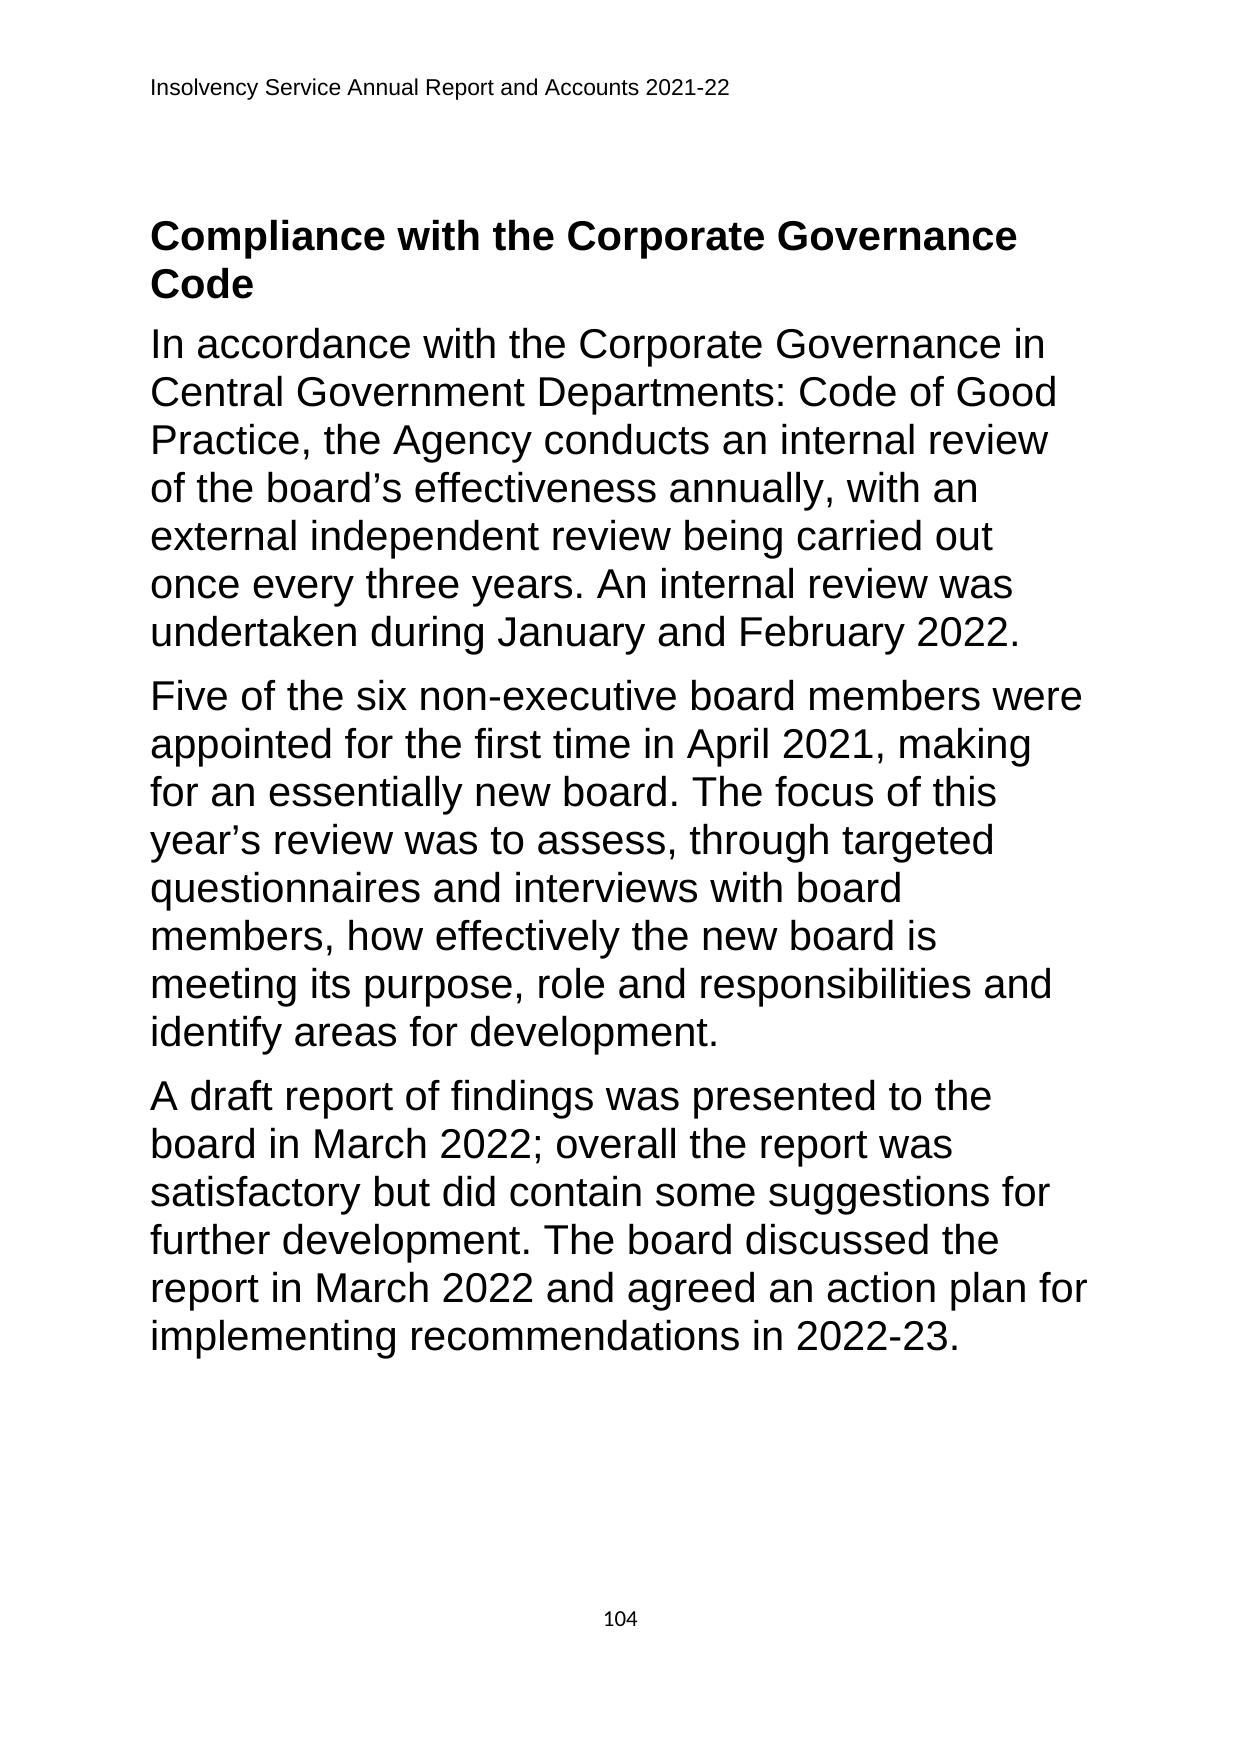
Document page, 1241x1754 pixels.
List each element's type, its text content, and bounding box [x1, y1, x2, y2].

subtitle Compliance with the Corporate Governance Code [150, 211, 1090, 307]
text In accordance with the Corporate Governance in Central Government Departments: Code of Good Practice, the Agency conducts an internal review of the board’s effectiveness annually, with an external independent review being carried out once every three years. An internal review was undertaken during January and February 2022. [150, 320, 1090, 655]
text Five of the six non-executive board members were appointed for the first time in April 2021, making for an essentially new board. The focus of this year’s review was to assess, through targeted questionnaires and interviews with board members, how effectively the new board is meeting its purpose, role and responsibilities and identify areas for development. [150, 672, 1090, 1055]
text A draft report of findings was presented to the board in March 2022; overall the report was satisfactory but did contain some suggestions for further development. The board discussed the report in March 2022 and agreed an action plan for implementing recommendations in 2022-23. [150, 1072, 1090, 1359]
